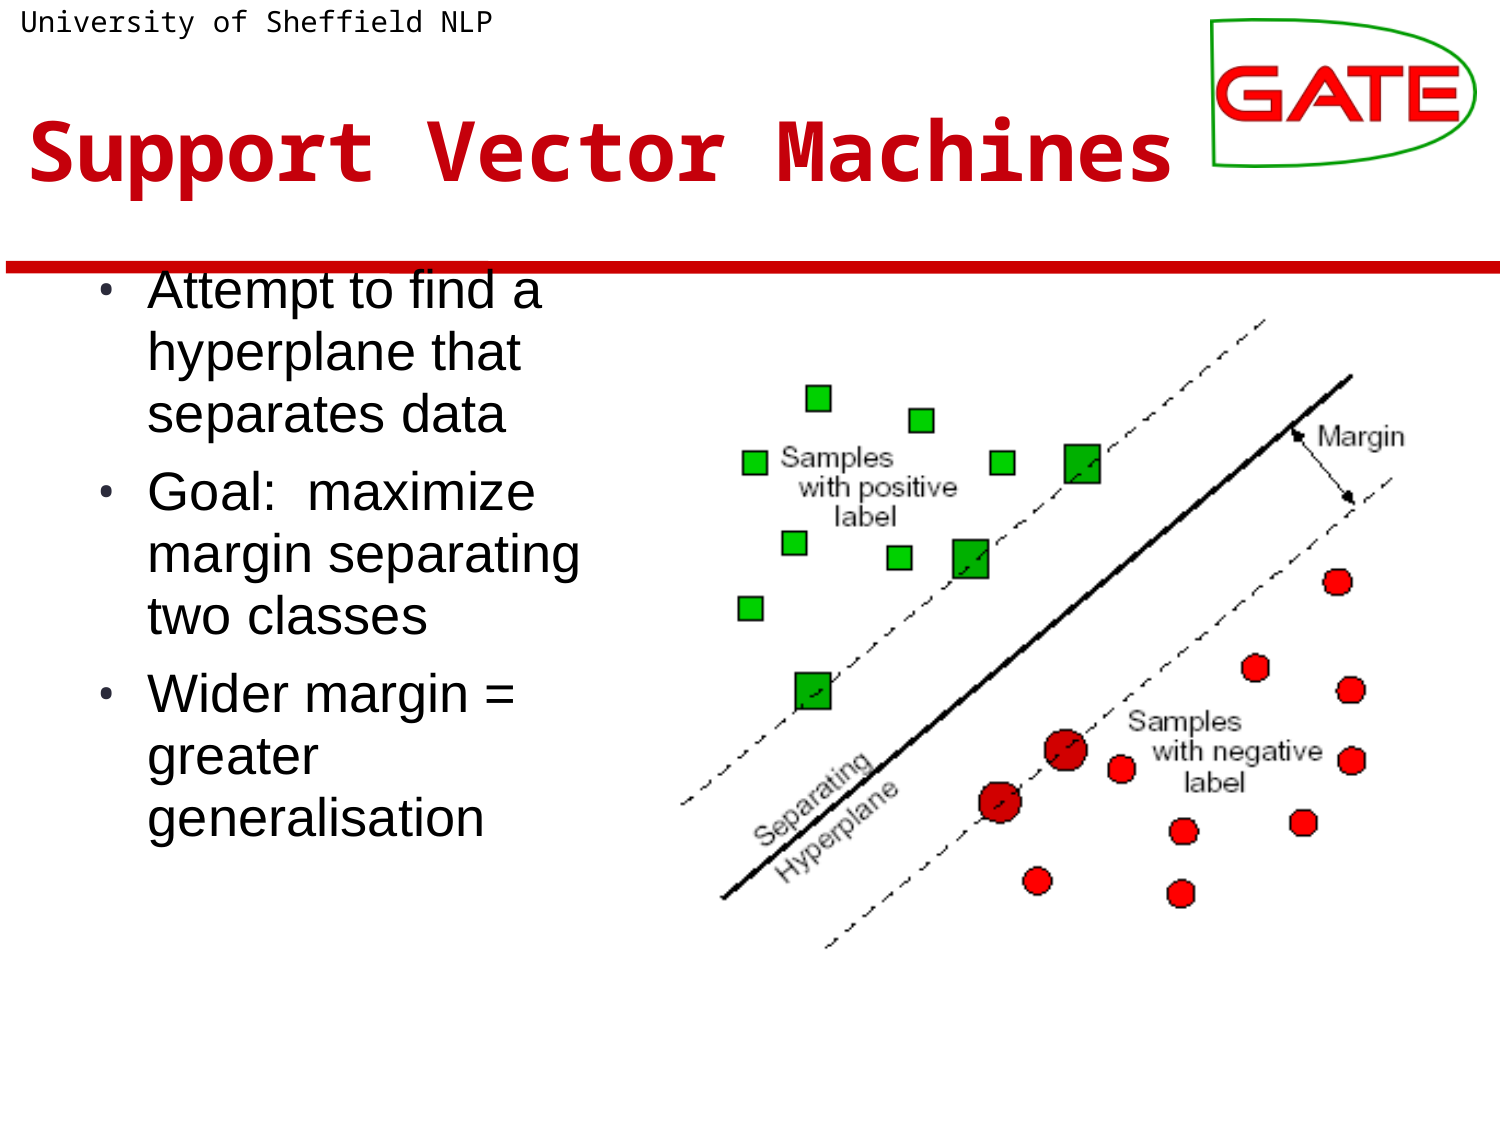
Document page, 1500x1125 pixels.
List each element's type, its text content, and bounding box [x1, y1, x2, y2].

picture [1210, 18, 1477, 49]
picture [679, 303, 1465, 1004]
list Attempt to find a hyperplane that separates data Goal: maximize margin separating two classes Wider margin = greater generalisation [82, 251, 680, 1125]
title Support Vector Machines [11, 49, 1500, 257]
